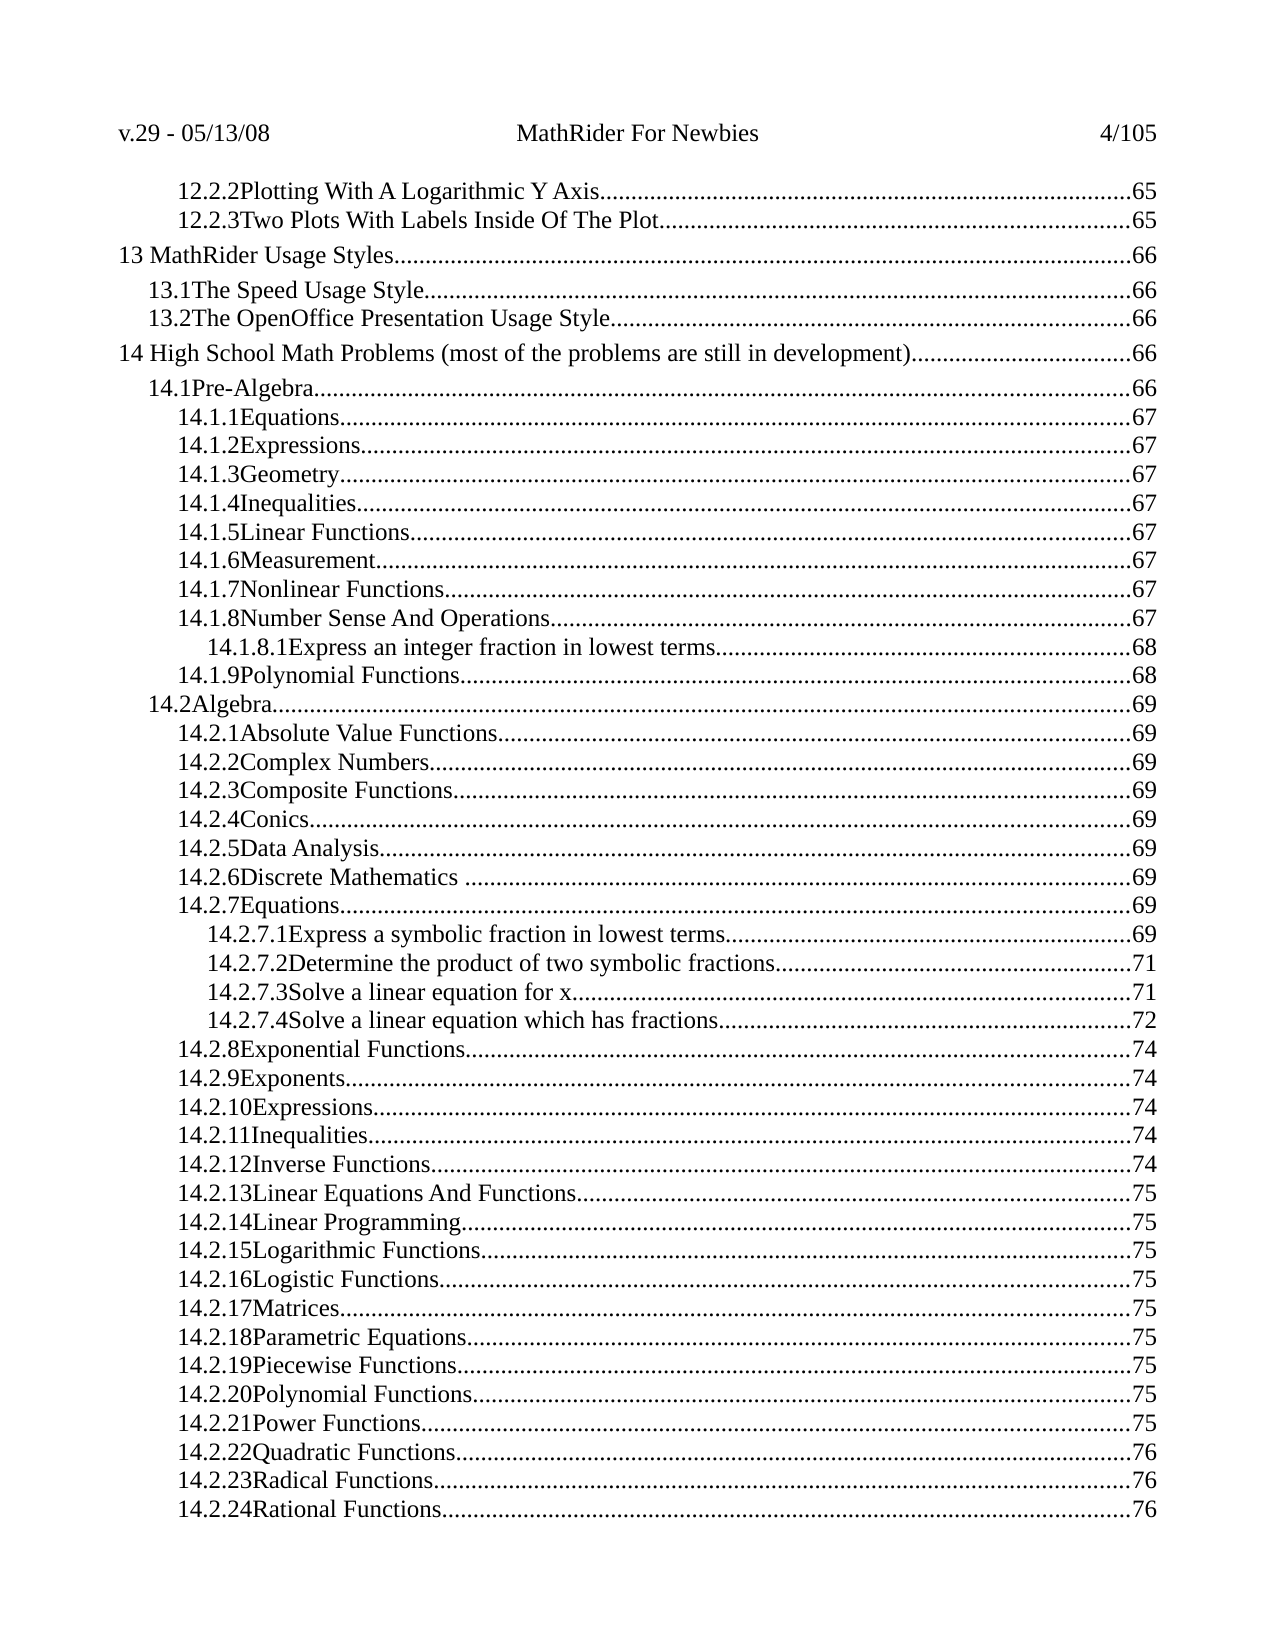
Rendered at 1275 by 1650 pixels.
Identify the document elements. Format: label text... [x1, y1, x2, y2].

text 14.2.6Discrete Mathematics 69 [177, 862, 1157, 891]
text 14.1.8.1Express an integer fraction in lowest terms 68 [207, 632, 1157, 661]
text 13.1The Speed Usage Style 66 [148, 275, 1157, 303]
text 14.2.3Composite Functions 69 [177, 776, 1157, 804]
text 14 High School Math Problems (most of the problems are still in development) 66 [118, 338, 1157, 367]
text 14.1.1Equations 67 [177, 402, 1157, 431]
text 14.1.6Measurement 67 [177, 546, 1157, 574]
text 14.1.5Linear Functions 67 [177, 517, 1157, 546]
text 14.2.16Logistic Functions 75 [177, 1264, 1157, 1293]
text 14.1.8Number Sense And Operations 67 [177, 603, 1157, 632]
text 14.2.10Expressions 74 [177, 1092, 1157, 1121]
text 13.2The OpenOffice Presentation Usage Style 66 [148, 303, 1157, 332]
text 14.2.20Polynomial Functions 75 [177, 1379, 1157, 1408]
text 14.1Pre-Algebra 66 [148, 373, 1157, 402]
text 14.2.23Radical Functions 76 [177, 1466, 1157, 1494]
text 14.2.8Exponential Functions 74 [177, 1034, 1157, 1063]
text 14.1.4Inequalities 67 [177, 488, 1157, 517]
text 14.2.11Inequalities 74 [177, 1121, 1157, 1149]
text 14.2.7.1Express a symbolic fraction in lowest terms 69 [207, 919, 1157, 948]
text 14.2.17Matrices 75 [177, 1293, 1157, 1322]
text 12.2.2Plotting With A Logarithmic Y Axis 65 [177, 176, 1157, 205]
text 14.1.9Polynomial Functions 68 [177, 661, 1157, 689]
text 14.2.7.2Determine the product of two symbolic fractions 71 [207, 948, 1157, 977]
text 14.2.13Linear Equations And Functions 75 [177, 1178, 1157, 1207]
text 14.2.2Complex Numbers 69 [177, 747, 1157, 776]
text 14.2.7.3Solve a linear equation for x 71 [207, 977, 1157, 1006]
text 14.2.24Rational Functions 76 [177, 1494, 1157, 1523]
text 14.1.7Nonlinear Functions 67 [177, 574, 1157, 603]
text 14.2.5Data Analysis 69 [177, 833, 1157, 862]
text 14.2.15Logarithmic Functions 75 [177, 1236, 1157, 1264]
text 12.2.3Two Plots With Labels Inside Of The Plot 65 [177, 205, 1157, 234]
text 14.1.3Geometry 67 [177, 459, 1157, 488]
text 14.2.19Piecewise Functions 75 [177, 1351, 1157, 1379]
text 14.2.18Parametric Equations 75 [177, 1322, 1157, 1351]
text 14.2.7.4Solve a linear equation which has fractions 72 [207, 1006, 1157, 1034]
text 14.2.21Power Functions 75 [177, 1408, 1157, 1437]
text 14.2.14Linear Programming 75 [177, 1207, 1157, 1236]
text 14.2.1Absolute Value Functions 69 [177, 718, 1157, 747]
text 14.2.4Conics 69 [177, 804, 1157, 833]
text 14.1.2Expressions 67 [177, 431, 1157, 459]
text 14.2.9Exponents 74 [177, 1063, 1157, 1092]
text 14.2.12Inverse Functions 74 [177, 1149, 1157, 1178]
text 14.2Algebra 69 [148, 689, 1157, 718]
text 13 MathRider Usage Styles 66 [118, 240, 1157, 269]
text 14.2.22Quadratic Functions 76 [177, 1437, 1157, 1466]
text 14.2.7Equations 69 [177, 891, 1157, 919]
